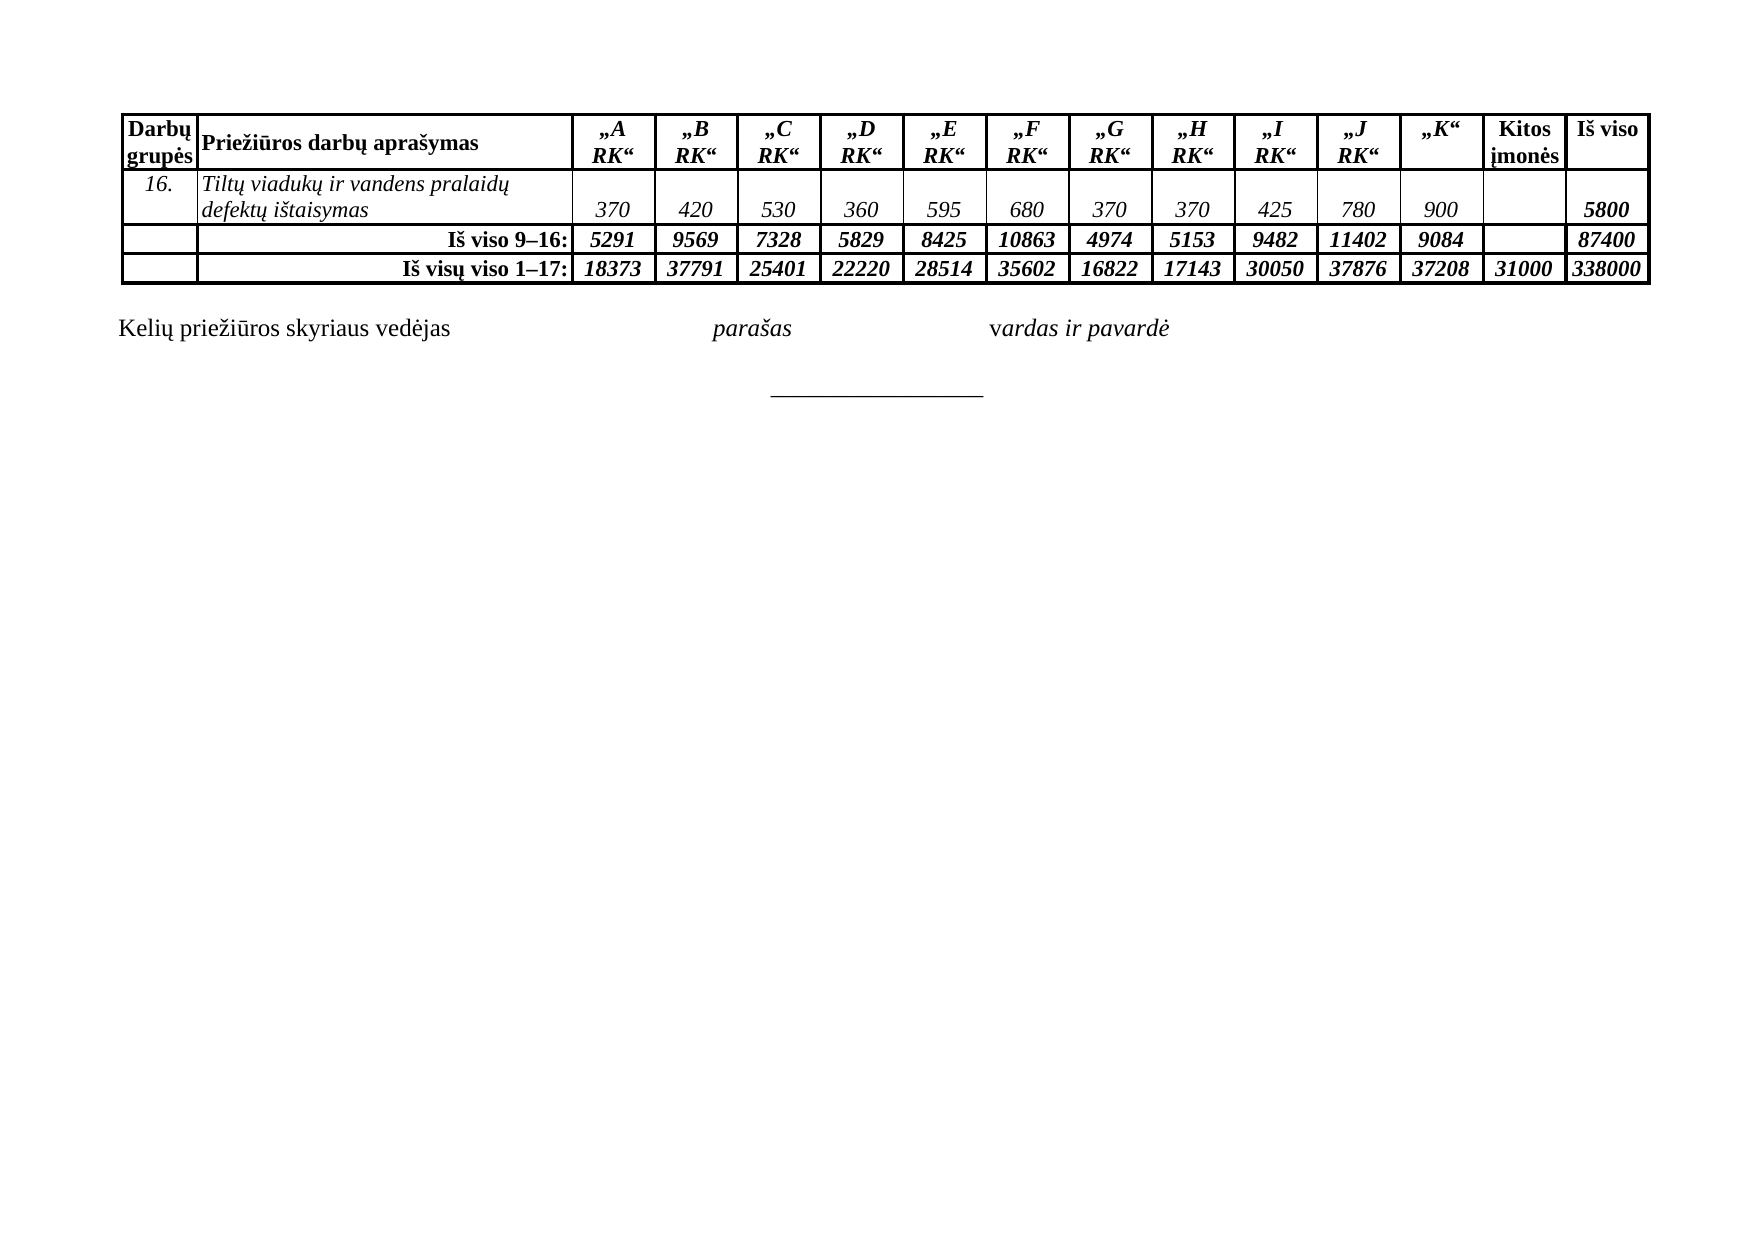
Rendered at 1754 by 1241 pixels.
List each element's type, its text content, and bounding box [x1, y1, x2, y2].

table_cell 425 [1236, 171, 1317, 222]
table_cell 900 [1401, 171, 1483, 222]
table_header „H RK“ [1154, 116, 1233, 168]
table_header „I RK“ [1236, 116, 1316, 168]
table_cell 11402 [1319, 226, 1399, 252]
table_cell 530 [739, 171, 820, 222]
table_header Priežiūros darbų aprašymas [199, 116, 571, 168]
table_cell 28514 [905, 255, 985, 281]
table_cell 18373 [574, 255, 654, 281]
table_cell 8425 [905, 226, 985, 252]
table_header „K“ [1402, 116, 1482, 168]
table_cell 37208 [1402, 255, 1482, 281]
table_cell [124, 255, 196, 281]
table_cell 17143 [1154, 255, 1233, 281]
table_cell 87400 [1568, 226, 1647, 252]
table_cell Tiltų viadukų ir vandens pralaidų defektų ištaisymas [198, 171, 572, 222]
table_cell 5153 [1154, 226, 1233, 252]
table_cell 7328 [739, 226, 819, 252]
table_cell 338000 [1568, 255, 1647, 281]
table_header Darbų grupės [124, 116, 196, 168]
table_cell 10863 [988, 226, 1068, 252]
table_cell 22220 [822, 255, 902, 281]
table_cell 5800 [1567, 171, 1647, 222]
table_cell 370 [573, 171, 654, 222]
table_cell 30050 [1236, 255, 1316, 281]
table_cell 9084 [1402, 226, 1482, 252]
table_cell [1485, 226, 1564, 252]
table_cell 420 [656, 171, 737, 222]
table_cell 680 [987, 171, 1068, 222]
table_cell 360 [822, 171, 903, 222]
table_cell 37876 [1319, 255, 1399, 281]
table_cell 16822 [1071, 255, 1151, 281]
table_header Iš viso [1568, 116, 1647, 168]
table_cell 595 [904, 171, 986, 222]
table_cell 35602 [988, 255, 1068, 281]
table_header „E RK“ [905, 116, 985, 168]
table_cell 16. [124, 171, 197, 222]
table_cell 9482 [1236, 226, 1316, 252]
table_header „G RK“ [1071, 116, 1151, 168]
table_cell Iš viso 9–16: [199, 226, 571, 252]
table_cell 370 [1153, 171, 1234, 222]
table_header „A RK“ [574, 116, 654, 168]
table_cell 370 [1070, 171, 1151, 222]
table_cell 9569 [657, 226, 736, 252]
table_cell 5291 [574, 226, 654, 252]
table_header „C RK“ [739, 116, 819, 168]
text _________________ [118, 371, 1635, 399]
table_cell Iš visų viso 1–17: [199, 255, 571, 281]
table_cell 31000 [1485, 255, 1564, 281]
table_cell 37791 [657, 255, 736, 281]
table_cell 5829 [822, 226, 902, 252]
table_header „F RK“ [988, 116, 1068, 168]
table_header „J RK“ [1319, 116, 1399, 168]
text Kelių priežiūros skyriaus vedėjas parašas vardas ir pavardė [118, 313, 1635, 342]
table_cell 780 [1318, 171, 1400, 222]
table_header Kitos įmonės [1485, 116, 1564, 168]
table_cell 25401 [739, 255, 819, 281]
table_cell [124, 226, 196, 252]
table_cell [1484, 171, 1565, 222]
table_header „B RK“ [657, 116, 736, 168]
table_cell 4974 [1071, 226, 1151, 252]
table_header „D RK“ [822, 116, 902, 168]
